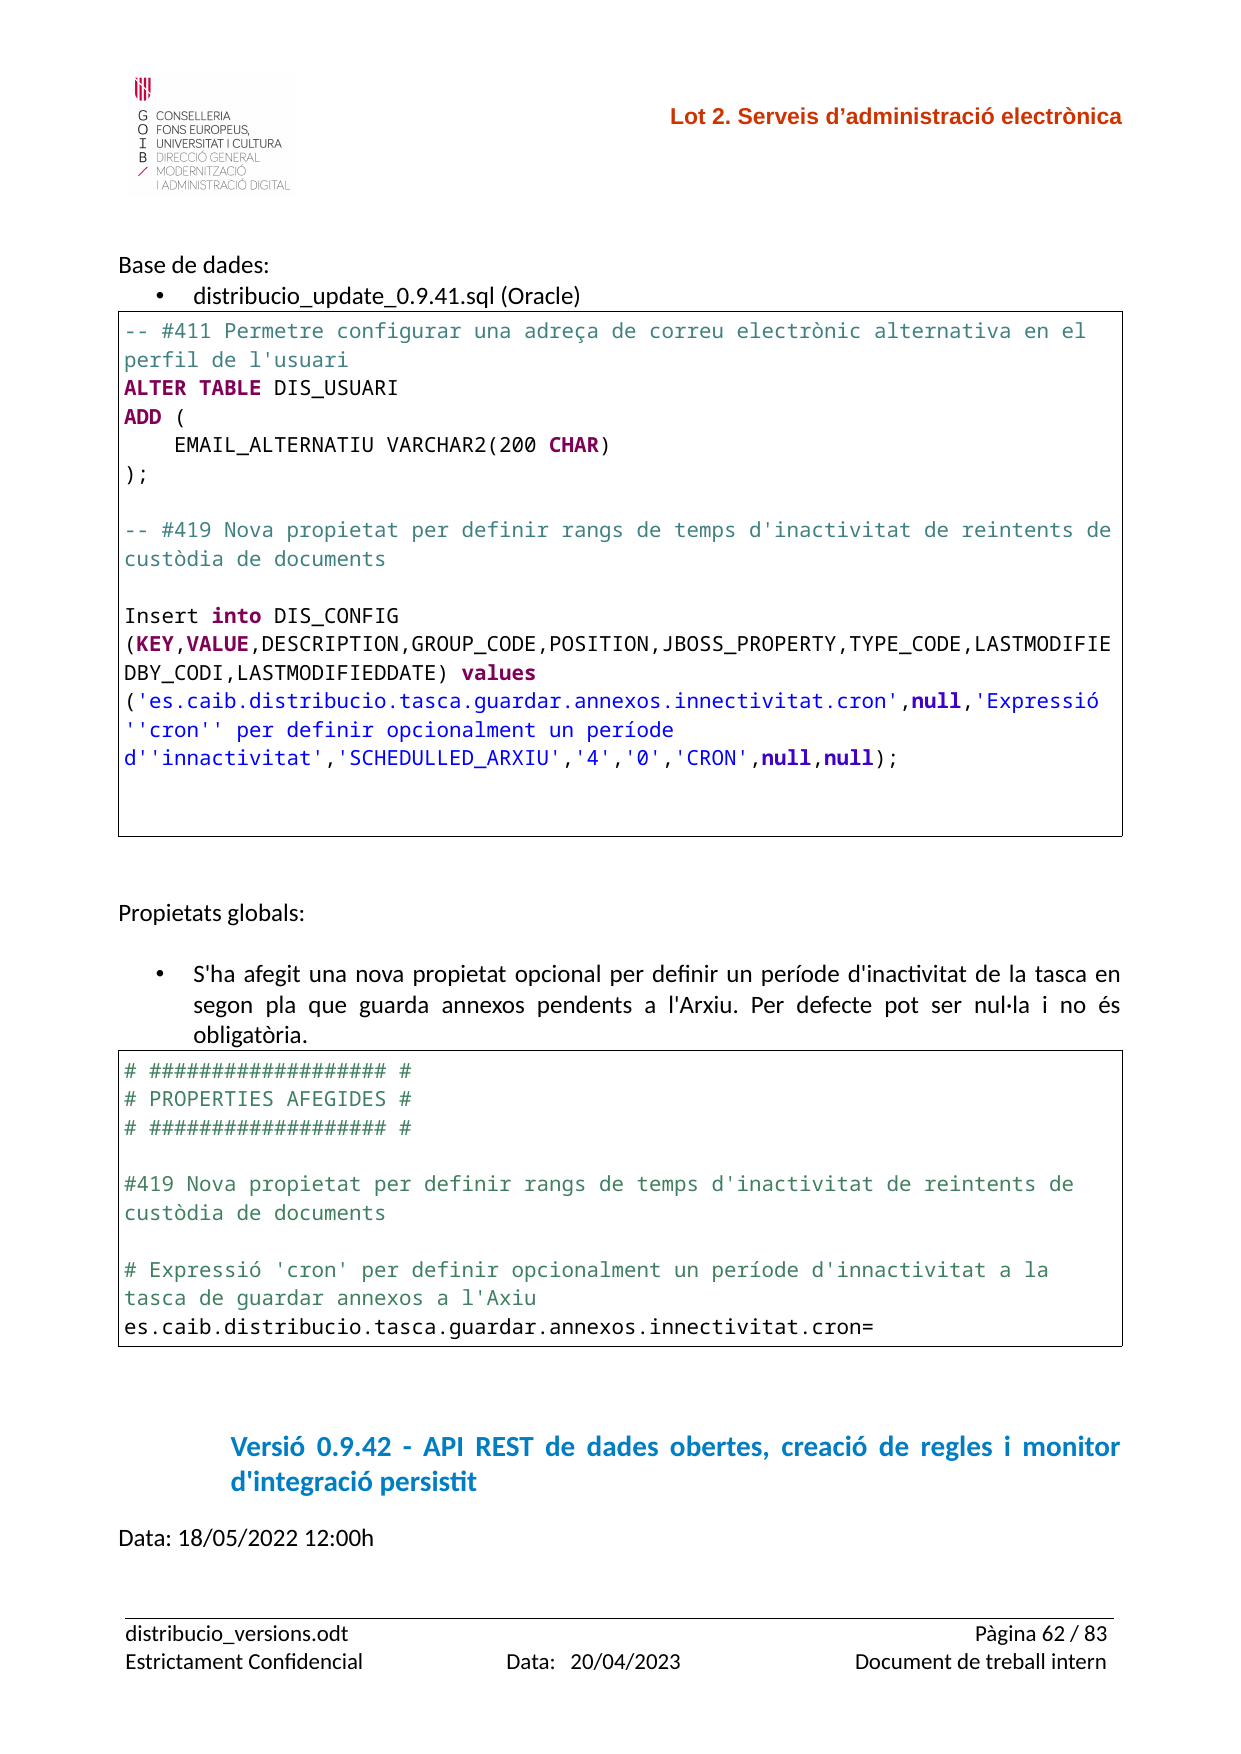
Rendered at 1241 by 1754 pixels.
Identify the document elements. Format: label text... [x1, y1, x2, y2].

picture [126, 70, 299, 197]
list distribucio_update_0.9.41.sql (Oracle) [156, 280, 1122, 311]
table_header -- #411 Permetre configurar una adreça de correu electrònic alternativa en el perfil de l'usuari ALTER TABLE DIS_USUARI ADD ( EMAIL_ALTERNATIU VARCHAR2(200 CHAR) ); -- #419 Nova propietat per definir rangs de temps d'inactivitat de reintents de custòdia de documents Insert into DIS_CONFIG (KEY,VALUE,DESCRIPTION,GROUP_CODE,POSITION,JBOSS_PROPERTY,TYPE_CODE,LASTMODIFIEDBY_CODI,LASTMODIFIEDDATE) values ('es.caib.distribucio.tasca.guardar.annexos.innectivitat.cron',null,'Expressió ''cron'' per definir opcionalment un període d''innactivitat','SCHEDULLED_ARXIU','4','0','CRON',null,null); [119, 312, 1122, 836]
table_header # ################### # # PROPERTIES AFEGIDES # # ################### # #419 Nova propietat per definir rangs de temps d'inactivitat de reintents de custòdia de documents # Expressió 'cron' per definir opcionalment un període d'innactivitat a la tasca de guardar annexos a l'Axiu es.caib.distribucio.tasca.guardar.annexos.innectivitat.cron= [119, 1051, 1122, 1346]
text Base de dades: [118, 250, 1122, 280]
subtitle Versió 0.9.42 - API REST de dades obertes, creació de regles i monitor d'integració persistit [153, 1428, 1122, 1499]
text Data: 18/05/2022 12:00h [118, 1523, 1122, 1553]
list S'ha afegit una nova propietat opcional per definir un període d'inactivitat de la tasca en segon pla que guarda annexos pendents a l'Arxiu. Per defecte pot ser nul·la i no és obligatòria. [156, 958, 1122, 1050]
text Propietats globals: [118, 897, 1122, 928]
